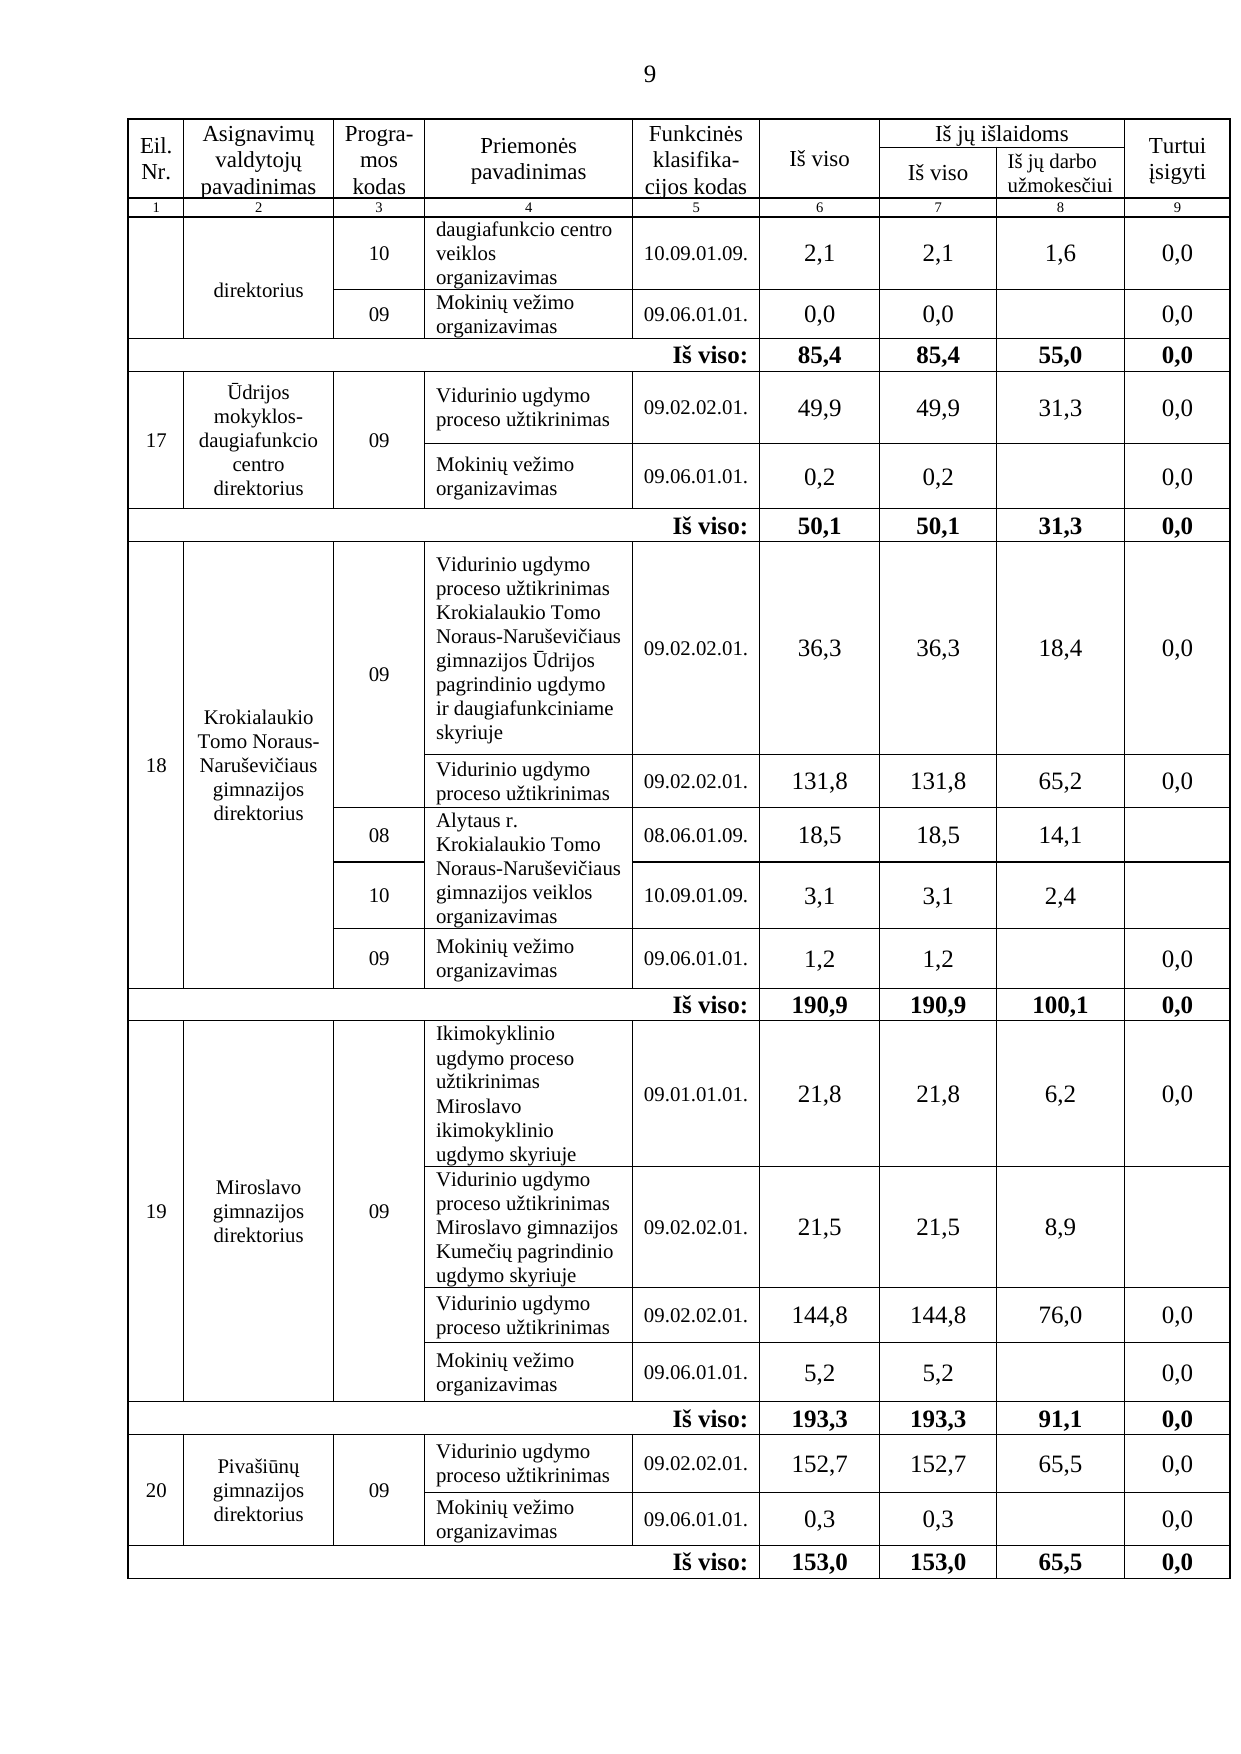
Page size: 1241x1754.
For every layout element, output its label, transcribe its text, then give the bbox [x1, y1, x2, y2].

table_cell 193,3 [880, 1402, 996, 1434]
table_cell [997, 1343, 1124, 1401]
table_header Iš viso [760, 120, 879, 197]
table_cell Mokinių vežimo organizavimas [425, 929, 632, 987]
table_cell 09.06.01.01. [633, 1343, 759, 1401]
table_cell 19 [129, 1021, 183, 1401]
table_cell Mokinių vežimo organizavimas [425, 1343, 632, 1401]
table_cell 36,3 [880, 542, 996, 754]
table_cell 09 [334, 929, 424, 987]
table_cell 0,0 [1125, 339, 1229, 371]
table_cell Mokinių vežimo organizavimas [425, 444, 632, 508]
table_cell [1125, 808, 1229, 861]
table_cell Krokialaukio Tomo Noraus-Naruševičiaus gimnazijos direktorius [184, 542, 333, 987]
table_cell 21,8 [760, 1021, 879, 1166]
table_cell 09.02.02.01. [633, 1288, 759, 1342]
table_cell direktorius [184, 218, 333, 338]
table_cell 09 [334, 290, 424, 338]
table_cell 76,0 [997, 1288, 1124, 1342]
table_cell 2,1 [880, 218, 996, 289]
table_cell Vidurinio ugdymo proceso užtikrinimas Miroslavo gimnazijos Kumečių pagrindinio ugdymo skyriuje [425, 1167, 632, 1287]
table_cell 0,0 [1125, 542, 1229, 754]
table_cell 6,2 [997, 1021, 1124, 1166]
table_cell Iš viso: [129, 1546, 759, 1578]
table_cell 09.02.02.01. [633, 1435, 759, 1492]
table_header Funkcinės klasifika-cijos kodas [633, 120, 759, 197]
table_cell 21,8 [880, 1021, 996, 1166]
table_cell 0,0 [1125, 1288, 1229, 1342]
table_cell 2 [184, 199, 333, 216]
table_cell Miroslavo gimnazijos direktorius [184, 1021, 333, 1401]
table_cell Pivašiūnų gimnazijos direktorius [184, 1435, 333, 1545]
table_cell 09.02.02.01. [633, 372, 759, 443]
table_cell 131,8 [880, 755, 996, 807]
table_cell 09 [334, 1435, 424, 1545]
table_cell 0,0 [760, 290, 879, 338]
table_cell 3 [334, 199, 424, 216]
table_cell 144,8 [760, 1288, 879, 1342]
table_cell 190,9 [880, 989, 996, 1020]
table_cell 2,4 [997, 863, 1124, 928]
table_cell 0,0 [1125, 509, 1229, 541]
table_cell Iš viso: [129, 1402, 759, 1434]
table_cell 0,0 [1125, 1546, 1229, 1578]
table_cell Vidurinio ugdymo proceso užtikrinimas [425, 372, 632, 443]
table_cell 31,3 [997, 509, 1124, 541]
table_cell 09 [334, 372, 424, 508]
table_header Iš jų išlaidoms [880, 120, 1124, 147]
table_cell 0,0 [1125, 929, 1229, 987]
table_cell 5,2 [760, 1343, 879, 1401]
table_cell 3,1 [880, 863, 996, 928]
table_cell 0,0 [1125, 989, 1229, 1020]
table_cell 18,5 [880, 808, 996, 861]
table_cell 65,5 [997, 1546, 1124, 1578]
table_cell 193,3 [760, 1402, 879, 1434]
table_cell 2,1 [760, 218, 879, 289]
table_cell 20 [129, 1435, 183, 1545]
table_cell 0,0 [1125, 1402, 1229, 1434]
table_cell Iš viso: [129, 339, 759, 371]
table_cell Iš viso [880, 148, 996, 197]
table_cell 09 [334, 1021, 424, 1401]
table_cell [1125, 863, 1229, 928]
table_cell Vidurinio ugdymo proceso užtikrinimas [425, 1435, 632, 1492]
table_cell 36,3 [760, 542, 879, 754]
table_cell 3,1 [760, 863, 879, 928]
table_cell [997, 290, 1124, 338]
table_cell 153,0 [760, 1546, 879, 1578]
table_cell 09.02.02.01. [633, 755, 759, 807]
table_cell 18,4 [997, 542, 1124, 754]
table_cell 50,1 [760, 509, 879, 541]
table_cell Iš jų darbo užmokesčiui [997, 148, 1124, 197]
table_cell 7 [880, 199, 996, 216]
table_cell Mokinių vežimo organizavimas [425, 290, 632, 338]
table_header Progra-mos kodas [334, 120, 424, 197]
table_cell 131,8 [760, 755, 879, 807]
table_cell [129, 218, 183, 338]
table_cell Vidurinio ugdymo proceso užtikrinimas [425, 755, 632, 807]
table_cell 1,2 [760, 929, 879, 987]
table_cell [1125, 1167, 1229, 1287]
table_cell 152,7 [760, 1435, 879, 1492]
table_cell Alytaus r. Krokialaukio Tomo Noraus-Naruševičiaus gimnazijos veiklos organizavimas [425, 808, 632, 928]
table_cell Iš viso: [129, 509, 759, 541]
table_cell [997, 1493, 1124, 1545]
table_cell 9 [1125, 199, 1229, 216]
table_cell 153,0 [880, 1546, 996, 1578]
table_cell 49,9 [760, 372, 879, 443]
table_cell 85,4 [880, 339, 996, 371]
table_cell 08.06.01.09. [633, 808, 759, 861]
table_cell 91,1 [997, 1402, 1124, 1434]
table_cell 10 [334, 863, 424, 928]
table_cell 1,2 [880, 929, 996, 987]
table_cell 0,0 [1125, 755, 1229, 807]
table_cell 09.06.01.01. [633, 929, 759, 987]
table_cell 1,6 [997, 218, 1124, 289]
table_cell 0,0 [1125, 1343, 1229, 1401]
table_cell 0,0 [1125, 444, 1229, 508]
table_cell 6 [760, 199, 879, 216]
table_cell 50,1 [880, 509, 996, 541]
table_cell 0,0 [1125, 372, 1229, 443]
table_cell 0,0 [1125, 1493, 1229, 1545]
table_header Priemonės pavadinimas [425, 120, 632, 197]
table_cell 49,9 [880, 372, 996, 443]
table_header Eil. Nr. [129, 120, 183, 197]
table_cell 65,2 [997, 755, 1124, 807]
table_cell 0,0 [1125, 1021, 1229, 1166]
table_cell 5 [633, 199, 759, 216]
table_cell 09.06.01.01. [633, 290, 759, 338]
table_cell Vidurinio ugdymo proceso užtikrinimas Krokialaukio Tomo Noraus-Naruševičiaus gimnazijos Ūdrijos pagrindinio ugdymo ir daugiafunkciniame skyriuje [425, 542, 632, 754]
table_cell 152,7 [880, 1435, 996, 1492]
table_cell 08 [334, 808, 424, 861]
table_cell 09 [334, 542, 424, 807]
table_cell 17 [129, 372, 183, 508]
table_cell 0,3 [880, 1493, 996, 1545]
table_cell 0,0 [880, 290, 996, 338]
table_cell Ikimokyklinio ugdymo proceso užtikrinimas Miroslavo ikimokyklinio ugdymo skyriuje [425, 1021, 632, 1166]
table_cell 190,9 [760, 989, 879, 1020]
table_cell 31,3 [997, 372, 1124, 443]
table_cell 0,3 [760, 1493, 879, 1545]
table_cell 55,0 [997, 339, 1124, 371]
table_cell 0,0 [1125, 290, 1229, 338]
table_cell 09.01.01.01. [633, 1021, 759, 1166]
table_cell 10.09.01.09. [633, 218, 759, 289]
table_cell 4 [425, 199, 632, 216]
table_cell 21,5 [760, 1167, 879, 1287]
table_cell 0,2 [760, 444, 879, 508]
table_cell Ūdrijos mokyklos-daugiafunkcio centro direktorius [184, 372, 333, 508]
table_cell 8,9 [997, 1167, 1124, 1287]
table_cell daugiafunkcio centro veiklos organizavimas [425, 218, 632, 289]
table_cell 09.06.01.01. [633, 444, 759, 508]
table_cell Vidurinio ugdymo proceso užtikrinimas [425, 1288, 632, 1342]
table_cell 10.09.01.09. [633, 863, 759, 928]
table_cell [997, 929, 1124, 987]
table_cell 18,5 [760, 808, 879, 861]
table_cell 65,5 [997, 1435, 1124, 1492]
table_cell 09.02.02.01. [633, 1167, 759, 1287]
table_header Asignavimų valdytojų pavadinimas [184, 120, 333, 197]
table_cell 0,2 [880, 444, 996, 508]
table_cell 0,0 [1125, 218, 1229, 289]
table_header Turtui įsigyti [1125, 120, 1229, 197]
table_cell 14,1 [997, 808, 1124, 861]
table_cell Iš viso: [129, 989, 759, 1020]
table_cell 10 [334, 218, 424, 289]
table_cell 8 [997, 199, 1124, 216]
table_cell 100,1 [997, 989, 1124, 1020]
table_cell 21,5 [880, 1167, 996, 1287]
table_cell 18 [129, 542, 183, 987]
table_cell 1 [129, 199, 183, 216]
table_cell 09.02.02.01. [633, 542, 759, 754]
table_cell Mokinių vežimo organizavimas [425, 1493, 632, 1545]
table_cell [997, 444, 1124, 508]
table_cell 144,8 [880, 1288, 996, 1342]
table_cell 09.06.01.01. [633, 1493, 759, 1545]
table_cell 5,2 [880, 1343, 996, 1401]
table_cell 85,4 [760, 339, 879, 371]
table_cell 0,0 [1125, 1435, 1229, 1492]
